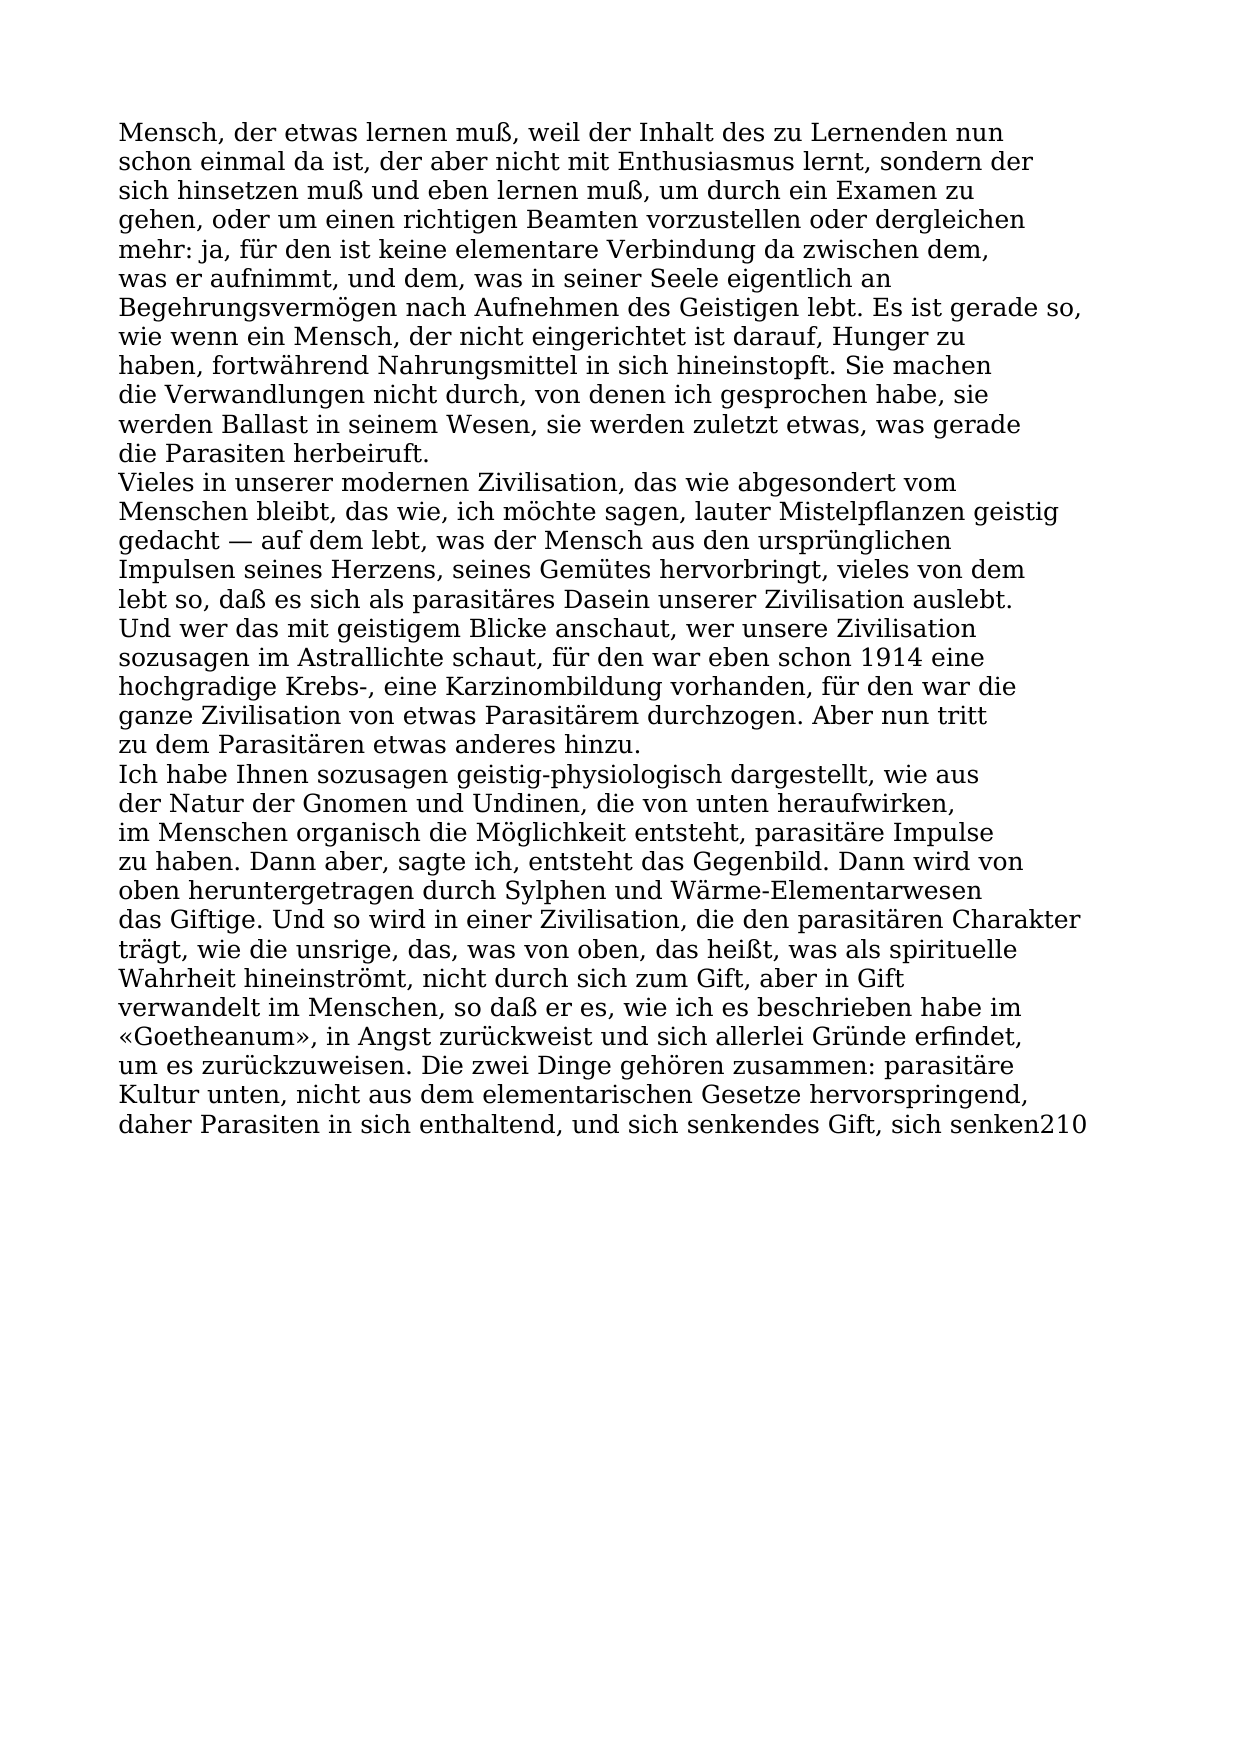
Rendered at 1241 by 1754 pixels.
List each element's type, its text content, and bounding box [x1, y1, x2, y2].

text ganze Zivilisation von etwas Parasitärem durchzogen. Aber nun tritt [118, 701, 1122, 731]
text das Giftige. Und so wird in einer Zivilisation, die den parasitären Charakter trägt, wie die unsrige, das, was von oben, das heißt, was als spirituelle Wahrheit hineinströmt, nicht durch sich zum Gift, aber in Gift [118, 906, 1122, 993]
text wie wenn ein Mensch, der nicht eingerichtet ist darauf, Hunger zu [118, 322, 1122, 351]
text Mensch, der etwas lernen muß, weil der Inhalt des zu Lernenden nun [118, 118, 1122, 147]
text lebt so, daß es sich als parasitäres Dasein unserer Zivilisation auslebt. [118, 585, 1122, 614]
text «Goetheanum», in Angst zurückweist und sich allerlei Gründe erfindet, [118, 1022, 1122, 1051]
text im Menschen organisch die Möglichkeit entsteht, parasitäre Impulse [118, 818, 1122, 847]
text Kultur unten, nicht aus dem elementarischen Gesetze hervorspringend, [118, 1081, 1122, 1110]
text um es zurückzuweisen. Die zwei Dinge gehören zusammen: parasitäre [118, 1051, 1122, 1081]
text zu haben. Dann aber, sagte ich, entsteht das Gegenbild. Dann wird von [118, 847, 1122, 876]
text hochgradige Krebs-, eine Karzinombildung vorhanden, für den war die [118, 672, 1122, 701]
text mehr: ja, für den ist keine elementare Verbindung da zwischen dem, [118, 235, 1122, 264]
text Ich habe Ihnen sozusagen geistig-physiologisch dargestellt, wie aus [118, 760, 1122, 789]
text Menschen bleibt, das wie, ich möchte sagen, lauter Mistelpflanzen geistig gedacht — auf dem lebt, was der Mensch aus den ursprünglichen [118, 497, 1122, 556]
text sich hinsetzen muß und eben lernen muß, um durch ein Examen zu [118, 176, 1122, 206]
text die Parasiten herbeiruft. [118, 439, 1122, 468]
text Impulsen seines Herzens, seines Gemütes hervorbringt, vieles von dem [118, 556, 1122, 585]
text haben, fortwährend Nahrungsmittel in sich hineinstopft. Sie machen [118, 351, 1122, 381]
text der Natur der Gnomen und Undinen, die von unten heraufwirken, [118, 789, 1122, 818]
text sozusagen im Astrallichte schaut, für den war eben schon 1914 eine [118, 643, 1122, 672]
text zu dem Parasitären etwas anderes hinzu. [118, 731, 1122, 760]
text Vieles in unserer modernen Zivilisation, das wie abgesondert vom [118, 468, 1122, 497]
text die Verwandlungen nicht durch, von denen ich gesprochen habe, sie [118, 381, 1122, 410]
text werden Ballast in seinem Wesen, sie werden zuletzt etwas, was gerade [118, 410, 1122, 439]
text Und wer das mit geistigem Blicke anschaut, wer unsere Zivilisation [118, 614, 1122, 643]
text verwandelt im Menschen, so daß er es, wie ich es beschrieben habe im [118, 993, 1122, 1022]
text daher Parasiten in sich enthaltend, und sich senkendes Gift, sich senken210 [118, 1110, 1122, 1139]
text was er aufnimmt, und dem, was in seiner Seele eigentlich an Begehrungsvermögen nach Aufnehmen des Geistigen lebt. Es ist gerade so, [118, 264, 1122, 322]
text oben heruntergetragen durch Sylphen und Wärme-Elementarwesen [118, 876, 1122, 906]
text gehen, oder um einen richtigen Beamten vorzustellen oder dergleichen [118, 206, 1122, 235]
text schon einmal da ist, der aber nicht mit Enthusiasmus lernt, sondern der [118, 147, 1122, 176]
